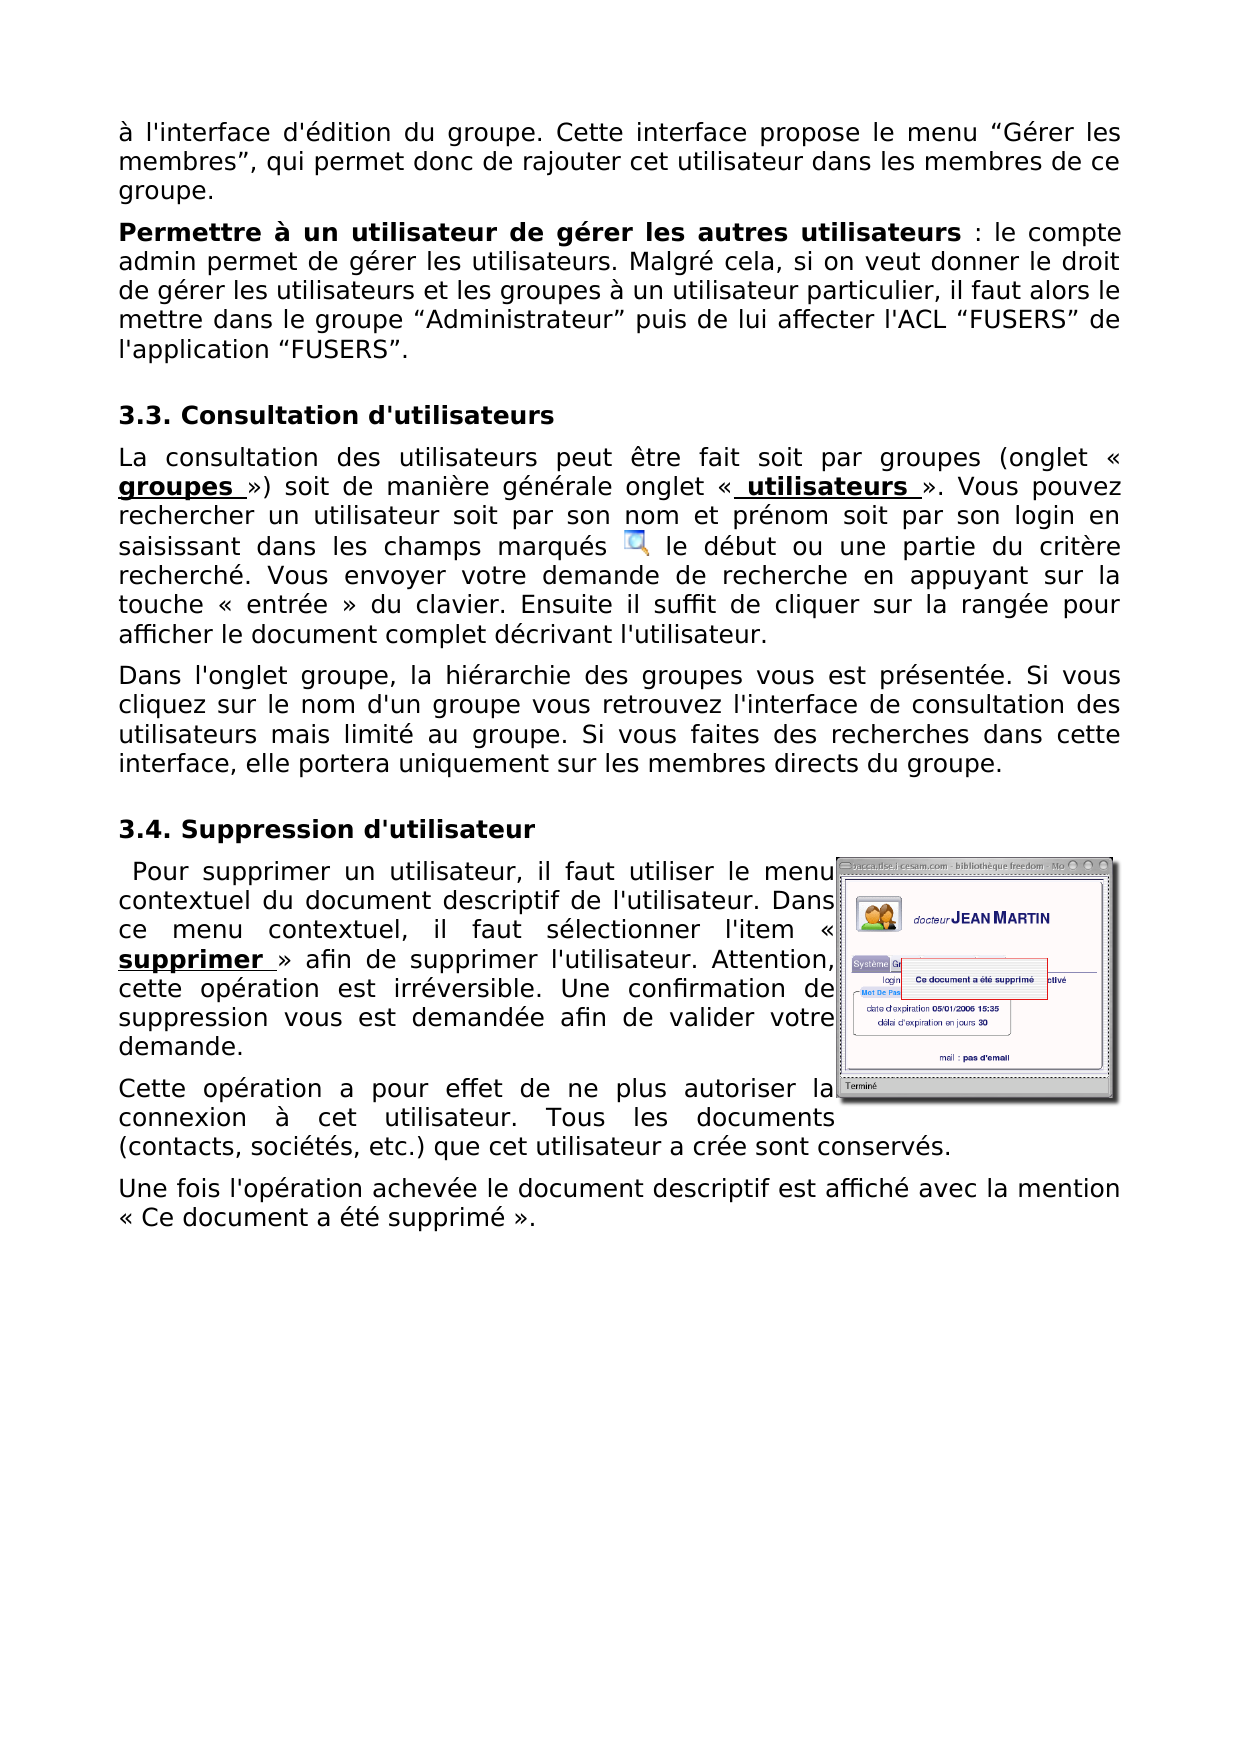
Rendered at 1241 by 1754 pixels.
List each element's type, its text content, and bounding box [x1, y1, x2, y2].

text La consultation des utilisateurs peut être fait soit par groupes (onglet « groupes ») soit de manière générale onglet « utilisateurs ». Vous pouvez rechercher un utilisateur soit par son nom et prénom soit par son login en saisissant dans les champs marqués le début ou une partie du critère recherché. Vous envoyer votre demande de recherche en appuyant sur la touche « entrée » du clavier. Ensuite il suffit de cliquer sur la rangée pour afficher le document complet décrivant l'utilisateur. [118, 443, 1122, 649]
text à l'interface d'édition du groupe. Cette interface propose le menu “Gérer les membres”, qui permet donc de rajouter cet utilisateur dans les membres de ce groupe. [118, 118, 1122, 206]
picture [836, 857, 1123, 1108]
text Une fois l'opération achevée le document descriptif est affiché avec la mention « Ce document a été supprimé ». [118, 1174, 1122, 1232]
text Permettre à un utilisateur de gérer les autres utilisateurs : le compte admin permet de gérer les utilisateurs. Malgré cela, si on veut donner le droit de gérer les utilisateurs et les groupes à un utilisateur particulier, il faut alors le mettre dans le groupe “Administrateur” puis de lui affecter l'ACL “FUSERS” de l'application “FUSERS”. [118, 218, 1122, 364]
picture [624, 530, 650, 556]
subtitle 3.3. Consultation d'utilisateurs [118, 401, 1122, 431]
text Cette opération a pour effet de ne plus autoriser la connexion à cet utilisateur. Tous les documents (contacts, sociétés, etc.) que cet utilisateur a crée sont conservés. [118, 1074, 1122, 1162]
subtitle 3.4. Suppression d'utilisateur [118, 816, 1122, 845]
text Dans l'onglet groupe, la hiérarchie des groupes vous est présentée. Si vous cliquez sur le nom d'un groupe vous retrouvez l'interface de consultation des utilisateurs mais limité au groupe. Si vous faites des recherches dans cette interface, elle portera uniquement sur les membres directs du groupe. [118, 662, 1122, 778]
text Pour supprimer un utilisateur, il faut utiliser le menu contextuel du document descriptif de l'utilisateur. Dans ce menu contextuel, il faut sélectionner l'item « supprimer » afin de supprimer l'utilisateur. Attention, cette opération est irréversible. Une confirmation de suppression vous est demandée afin de valider votre demande. [118, 857, 836, 1062]
